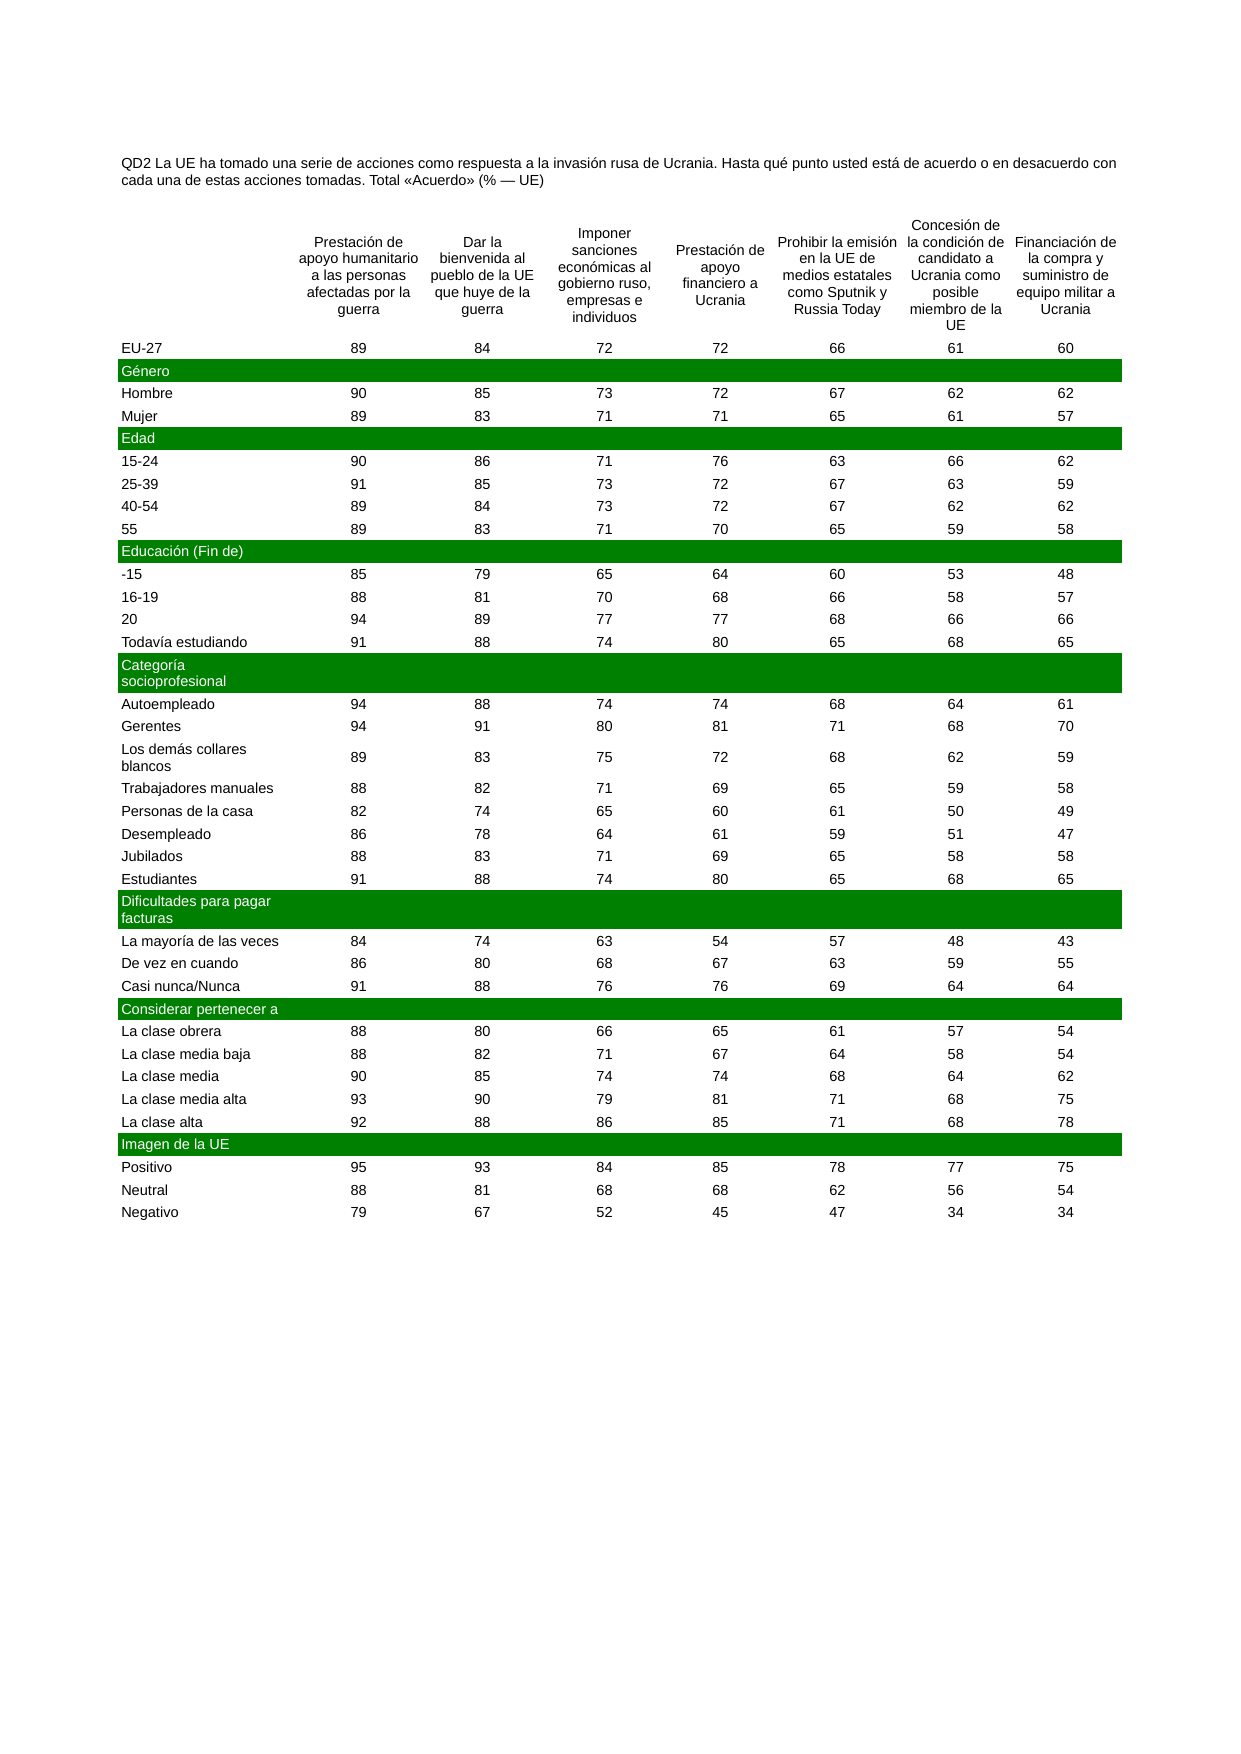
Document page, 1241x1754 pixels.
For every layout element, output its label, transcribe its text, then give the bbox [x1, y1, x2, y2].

table_cell 88 [293, 845, 424, 868]
table_cell 65 [541, 800, 668, 822]
table_cell [668, 890, 772, 929]
table_cell 71 [541, 777, 668, 800]
table_cell 88 [424, 1110, 541, 1133]
table_cell Edad [118, 427, 293, 450]
table_cell 88 [293, 585, 424, 608]
table_cell [293, 890, 424, 929]
table_cell 71 [772, 1088, 902, 1110]
table_cell EU-27 [118, 337, 293, 359]
table_cell Estudiantes [118, 868, 293, 890]
table_cell 55 [1009, 952, 1122, 975]
table_cell 77 [668, 608, 772, 631]
table_cell [1009, 359, 1122, 382]
table_cell 78 [1009, 1110, 1122, 1133]
table_cell 65 [772, 405, 902, 427]
table_cell 78 [772, 1156, 902, 1178]
table_cell 84 [424, 495, 541, 518]
table_cell [668, 359, 772, 382]
table_cell 61 [772, 800, 902, 822]
table_cell 70 [1009, 715, 1122, 738]
table_cell Jubilados [118, 845, 293, 868]
table_cell 88 [424, 631, 541, 653]
table_cell La clase alta [118, 1110, 293, 1133]
table_cell 48 [902, 930, 1009, 952]
table_cell 61 [1009, 693, 1122, 715]
table_cell [1009, 653, 1122, 693]
table_cell 49 [1009, 800, 1122, 822]
table_cell 20 [118, 608, 293, 631]
table_cell 57 [1009, 585, 1122, 608]
table_cell [293, 427, 424, 450]
table_cell 90 [293, 382, 424, 404]
table_cell 43 [1009, 930, 1122, 952]
table_cell 65 [772, 518, 902, 540]
table_cell 66 [902, 450, 1009, 472]
table_cell 77 [541, 608, 668, 631]
table_cell 62 [772, 1178, 902, 1201]
table_cell [541, 890, 668, 929]
table_cell 76 [541, 975, 668, 997]
table_cell 65 [668, 1020, 772, 1043]
table_cell 82 [293, 800, 424, 822]
table_cell [424, 1133, 541, 1156]
table_cell 88 [424, 868, 541, 890]
table_cell 74 [668, 693, 772, 715]
table_cell 58 [1009, 777, 1122, 800]
table_cell 53 [902, 563, 1009, 585]
table_cell 94 [293, 693, 424, 715]
table_cell 71 [772, 1110, 902, 1133]
table_cell 81 [424, 585, 541, 608]
table_cell 62 [902, 382, 1009, 404]
table_cell 58 [1009, 845, 1122, 868]
table_cell 68 [902, 715, 1009, 738]
table_cell 71 [541, 405, 668, 427]
table_cell 82 [424, 1043, 541, 1065]
table_cell 64 [1009, 975, 1122, 997]
table_cell 65 [772, 845, 902, 868]
table_cell 68 [772, 1065, 902, 1088]
table_cell 62 [1009, 382, 1122, 404]
table_cell 66 [541, 1020, 668, 1043]
table_cell 77 [902, 1156, 1009, 1178]
table_cell 68 [902, 1110, 1009, 1133]
table_cell 62 [1009, 1065, 1122, 1088]
table_cell [1009, 1133, 1122, 1156]
table_cell 70 [541, 585, 668, 608]
table_cell 57 [902, 1020, 1009, 1043]
table_cell 74 [668, 1065, 772, 1088]
table_cell [293, 998, 424, 1020]
table_cell 47 [1009, 823, 1122, 845]
table_cell 84 [541, 1156, 668, 1178]
table_cell 75 [1009, 1156, 1122, 1178]
table_cell 63 [772, 952, 902, 975]
table_cell 89 [293, 495, 424, 518]
table_cell -15 [118, 563, 293, 585]
table_cell 88 [293, 1043, 424, 1065]
table_cell 68 [902, 1088, 1009, 1110]
table_cell Hombre [118, 382, 293, 404]
table_cell 63 [772, 450, 902, 472]
table_cell 72 [668, 382, 772, 404]
table_cell 25-39 [118, 473, 293, 495]
table_cell 91 [424, 715, 541, 738]
table_cell [541, 1133, 668, 1156]
table_cell [1009, 191, 1122, 213]
table_cell 67 [772, 382, 902, 404]
table_cell 52 [541, 1201, 668, 1223]
table_cell Género [118, 359, 293, 382]
table_cell [772, 653, 902, 693]
table_cell 72 [541, 337, 668, 359]
table_cell 67 [668, 952, 772, 975]
table_cell La mayoría de las veces [118, 930, 293, 952]
table_cell Casi nunca/Nunca [118, 975, 293, 997]
table_cell 63 [541, 930, 668, 952]
table_cell Todavía estudiando [118, 631, 293, 653]
table_cell 79 [293, 1201, 424, 1223]
table_cell Concesión de la condición de candidato a Ucrania como posible miembro de la UE [902, 214, 1009, 337]
table_cell 88 [424, 975, 541, 997]
table_cell 91 [293, 473, 424, 495]
table_cell [541, 653, 668, 693]
table_cell 34 [902, 1201, 1009, 1223]
table_cell 48 [1009, 563, 1122, 585]
table_cell 88 [424, 693, 541, 715]
table_cell [772, 359, 902, 382]
table_cell 55 [118, 518, 293, 540]
table_cell 57 [1009, 405, 1122, 427]
table_cell La clase media baja [118, 1043, 293, 1065]
table_cell Negativo [118, 1201, 293, 1223]
table_cell 85 [424, 1065, 541, 1088]
table_cell Gerentes [118, 715, 293, 738]
table_cell 61 [772, 1020, 902, 1043]
table_cell 40-54 [118, 495, 293, 518]
table_cell 72 [668, 495, 772, 518]
table_cell 59 [1009, 738, 1122, 777]
table_cell 74 [541, 693, 668, 715]
table_cell Los demás collares blancos [118, 738, 293, 777]
table_cell 73 [541, 495, 668, 518]
table_cell 68 [772, 693, 902, 715]
table_cell 60 [772, 563, 902, 585]
table_cell 75 [541, 738, 668, 777]
table_cell 89 [293, 518, 424, 540]
table_cell 86 [541, 1110, 668, 1133]
table_cell 54 [1009, 1043, 1122, 1065]
table_cell [772, 540, 902, 563]
table_cell 62 [1009, 495, 1122, 518]
table_cell 65 [1009, 631, 1122, 653]
table_cell 45 [668, 1201, 772, 1223]
table_cell [1009, 890, 1122, 929]
table_cell Desempleado [118, 823, 293, 845]
table_cell 72 [668, 473, 772, 495]
table_cell 68 [902, 868, 1009, 890]
table_cell 72 [668, 337, 772, 359]
table_cell Trabajadores manuales [118, 777, 293, 800]
table_cell 58 [902, 585, 1009, 608]
table_cell [293, 1133, 424, 1156]
table_cell 82 [424, 777, 541, 800]
table_cell 68 [668, 1178, 772, 1201]
table_cell 64 [902, 693, 1009, 715]
table_cell Prestación de apoyo financiero a Ucrania [668, 214, 772, 337]
table_cell 64 [902, 975, 1009, 997]
table_cell 16-19 [118, 585, 293, 608]
table_cell 91 [293, 631, 424, 653]
table_cell [668, 653, 772, 693]
table_cell 83 [424, 738, 541, 777]
table_cell 58 [902, 1043, 1009, 1065]
table_cell La clase media [118, 1065, 293, 1088]
table_cell 61 [902, 405, 1009, 427]
table_cell 85 [668, 1156, 772, 1178]
table_cell 78 [424, 823, 541, 845]
table_cell [668, 998, 772, 1020]
table_cell [772, 427, 902, 450]
table_cell [668, 191, 772, 213]
table_cell 85 [424, 473, 541, 495]
table_cell 81 [668, 715, 772, 738]
table_cell 89 [293, 337, 424, 359]
table_cell 61 [902, 337, 1009, 359]
table_cell 71 [668, 405, 772, 427]
table_cell [118, 191, 293, 213]
table_cell 93 [293, 1088, 424, 1110]
table_cell 79 [541, 1088, 668, 1110]
table_cell [1009, 427, 1122, 450]
table_cell 57 [772, 930, 902, 952]
table_cell [293, 359, 424, 382]
table_cell 76 [668, 450, 772, 472]
table_cell Mujer [118, 405, 293, 427]
table_cell [424, 427, 541, 450]
table_cell Dificultades para pagar facturas [118, 890, 293, 929]
table_cell 94 [293, 608, 424, 631]
table_cell 72 [668, 738, 772, 777]
table_cell 75 [1009, 1088, 1122, 1110]
table_cell 86 [424, 450, 541, 472]
table_cell 34 [1009, 1201, 1122, 1223]
table_header QD2 La UE ha tomado una serie de acciones como respuesta a la invasión rusa de Ucrania. Hasta qué punto usted está de acuerdo o en desacuerdo con cada una de estas acciones tomadas. Total «Acuerdo» (% — UE) [118, 152, 1122, 191]
table_cell [293, 191, 424, 213]
table_cell [772, 191, 902, 213]
table_cell 65 [1009, 868, 1122, 890]
table_cell 47 [772, 1201, 902, 1223]
table_cell [1009, 540, 1122, 563]
table_cell [541, 427, 668, 450]
table_cell 58 [1009, 518, 1122, 540]
table_cell 74 [424, 800, 541, 822]
table_cell 64 [902, 1065, 1009, 1088]
table_cell [902, 540, 1009, 563]
table_cell 68 [668, 585, 772, 608]
table_cell 15-24 [118, 450, 293, 472]
table_cell 50 [902, 800, 1009, 822]
table_cell 83 [424, 405, 541, 427]
table_cell Imponer sanciones económicas al gobierno ruso, empresas e individuos [541, 214, 668, 337]
table_cell 54 [668, 930, 772, 952]
table_cell 81 [424, 1178, 541, 1201]
table_cell 66 [902, 608, 1009, 631]
table_cell 60 [668, 800, 772, 822]
table_cell 80 [424, 1020, 541, 1043]
table_cell 74 [541, 631, 668, 653]
table_cell 74 [541, 868, 668, 890]
table_cell 71 [541, 450, 668, 472]
table_cell 59 [902, 518, 1009, 540]
table_cell 54 [1009, 1178, 1122, 1201]
table_cell 88 [293, 1178, 424, 1201]
table_cell 68 [541, 1178, 668, 1201]
table_cell [902, 998, 1009, 1020]
table_cell [541, 540, 668, 563]
table_cell Autoempleado [118, 693, 293, 715]
table_cell 65 [772, 631, 902, 653]
table_cell Neutral [118, 1178, 293, 1201]
table_cell 68 [902, 631, 1009, 653]
table_cell [902, 1133, 1009, 1156]
table_cell 91 [293, 868, 424, 890]
table_cell [772, 1133, 902, 1156]
table_cell La clase media alta [118, 1088, 293, 1110]
table_cell 63 [902, 473, 1009, 495]
table_cell [541, 998, 668, 1020]
table_cell 64 [668, 563, 772, 585]
table_cell Positivo [118, 1156, 293, 1178]
table_cell 59 [772, 823, 902, 845]
table_cell 90 [293, 450, 424, 472]
table_cell [293, 540, 424, 563]
table_cell 65 [772, 777, 902, 800]
table_cell 64 [541, 823, 668, 845]
table_cell 84 [293, 930, 424, 952]
table_cell [118, 214, 293, 337]
table_cell 58 [902, 845, 1009, 868]
table_cell 79 [424, 563, 541, 585]
table_cell [902, 359, 1009, 382]
table_cell 59 [902, 952, 1009, 975]
table_cell [668, 427, 772, 450]
table_cell Prohibir la emisión en la UE de medios estatales como Sputnik y Russia Today [772, 214, 902, 337]
table_cell 67 [772, 495, 902, 518]
table_cell [424, 890, 541, 929]
table_cell 74 [541, 1065, 668, 1088]
table_cell 51 [902, 823, 1009, 845]
table_cell [424, 191, 541, 213]
table_cell La clase obrera [118, 1020, 293, 1043]
table_cell 84 [424, 337, 541, 359]
table_cell 69 [772, 975, 902, 997]
table_cell [541, 191, 668, 213]
table_cell 85 [293, 563, 424, 585]
table_cell [902, 427, 1009, 450]
table_cell 76 [668, 975, 772, 997]
table_cell 69 [668, 777, 772, 800]
table_cell Financiación de la compra y suministro de equipo militar a Ucrania [1009, 214, 1122, 337]
table_cell 80 [668, 868, 772, 890]
table_cell 81 [668, 1088, 772, 1110]
table_cell 74 [424, 930, 541, 952]
table_cell 59 [1009, 473, 1122, 495]
table_cell 68 [541, 952, 668, 975]
table_cell 83 [424, 845, 541, 868]
table_cell 66 [772, 585, 902, 608]
table_cell 89 [293, 405, 424, 427]
table_cell 73 [541, 473, 668, 495]
table_cell Dar la bienvenida al pueblo de la UE que huye de la guerra [424, 214, 541, 337]
table_cell 90 [424, 1088, 541, 1110]
table_cell 68 [772, 608, 902, 631]
table_cell [902, 653, 1009, 693]
table_cell 71 [541, 518, 668, 540]
table_cell 66 [772, 337, 902, 359]
table_cell Categoría socioprofesional [118, 653, 293, 693]
table_cell [902, 890, 1009, 929]
table_cell Prestación de apoyo humanitario a las personas afectadas por la guerra [293, 214, 424, 337]
table_cell 85 [668, 1110, 772, 1133]
table_cell 67 [424, 1201, 541, 1223]
table_cell 66 [1009, 608, 1122, 631]
table_cell 92 [293, 1110, 424, 1133]
table_cell 89 [424, 608, 541, 631]
table_cell [772, 890, 902, 929]
table_cell [424, 359, 541, 382]
table_cell 85 [424, 382, 541, 404]
table_cell 64 [772, 1043, 902, 1065]
table_cell 83 [424, 518, 541, 540]
table_cell [424, 540, 541, 563]
table_cell 95 [293, 1156, 424, 1178]
table_cell 71 [541, 1043, 668, 1065]
table_cell 62 [1009, 450, 1122, 472]
table_cell 71 [541, 845, 668, 868]
table_cell 62 [902, 495, 1009, 518]
table_cell 70 [668, 518, 772, 540]
table_cell [424, 653, 541, 693]
table_cell Considerar pertenecer a [118, 998, 293, 1020]
table_cell 68 [772, 738, 902, 777]
table_cell 65 [541, 563, 668, 585]
table_cell 88 [293, 777, 424, 800]
table_cell Educación (Fin de) [118, 540, 293, 563]
table_cell 73 [541, 382, 668, 404]
table_cell Personas de la casa [118, 800, 293, 822]
table_cell [902, 191, 1009, 213]
table_cell 94 [293, 715, 424, 738]
table_cell 62 [902, 738, 1009, 777]
table_cell 93 [424, 1156, 541, 1178]
table_cell 80 [541, 715, 668, 738]
table_cell Imagen de la UE [118, 1133, 293, 1156]
table_cell 60 [1009, 337, 1122, 359]
table_cell 56 [902, 1178, 1009, 1201]
table_cell [293, 653, 424, 693]
table_cell [668, 540, 772, 563]
table_cell [1009, 998, 1122, 1020]
table_cell 61 [668, 823, 772, 845]
table_cell [424, 998, 541, 1020]
table_cell 91 [293, 975, 424, 997]
table_cell 65 [772, 868, 902, 890]
table_cell 86 [293, 952, 424, 975]
table_cell [772, 998, 902, 1020]
table_cell 80 [668, 631, 772, 653]
table_cell 67 [772, 473, 902, 495]
table_cell [541, 359, 668, 382]
table_cell 90 [293, 1065, 424, 1088]
table_cell 88 [293, 1020, 424, 1043]
table_cell 54 [1009, 1020, 1122, 1043]
table_cell 86 [293, 823, 424, 845]
table_cell 59 [902, 777, 1009, 800]
table_cell 89 [293, 738, 424, 777]
table_cell De vez en cuando [118, 952, 293, 975]
table_cell 80 [424, 952, 541, 975]
table_cell 71 [772, 715, 902, 738]
table_cell [668, 1133, 772, 1156]
table_cell 67 [668, 1043, 772, 1065]
table_cell 69 [668, 845, 772, 868]
